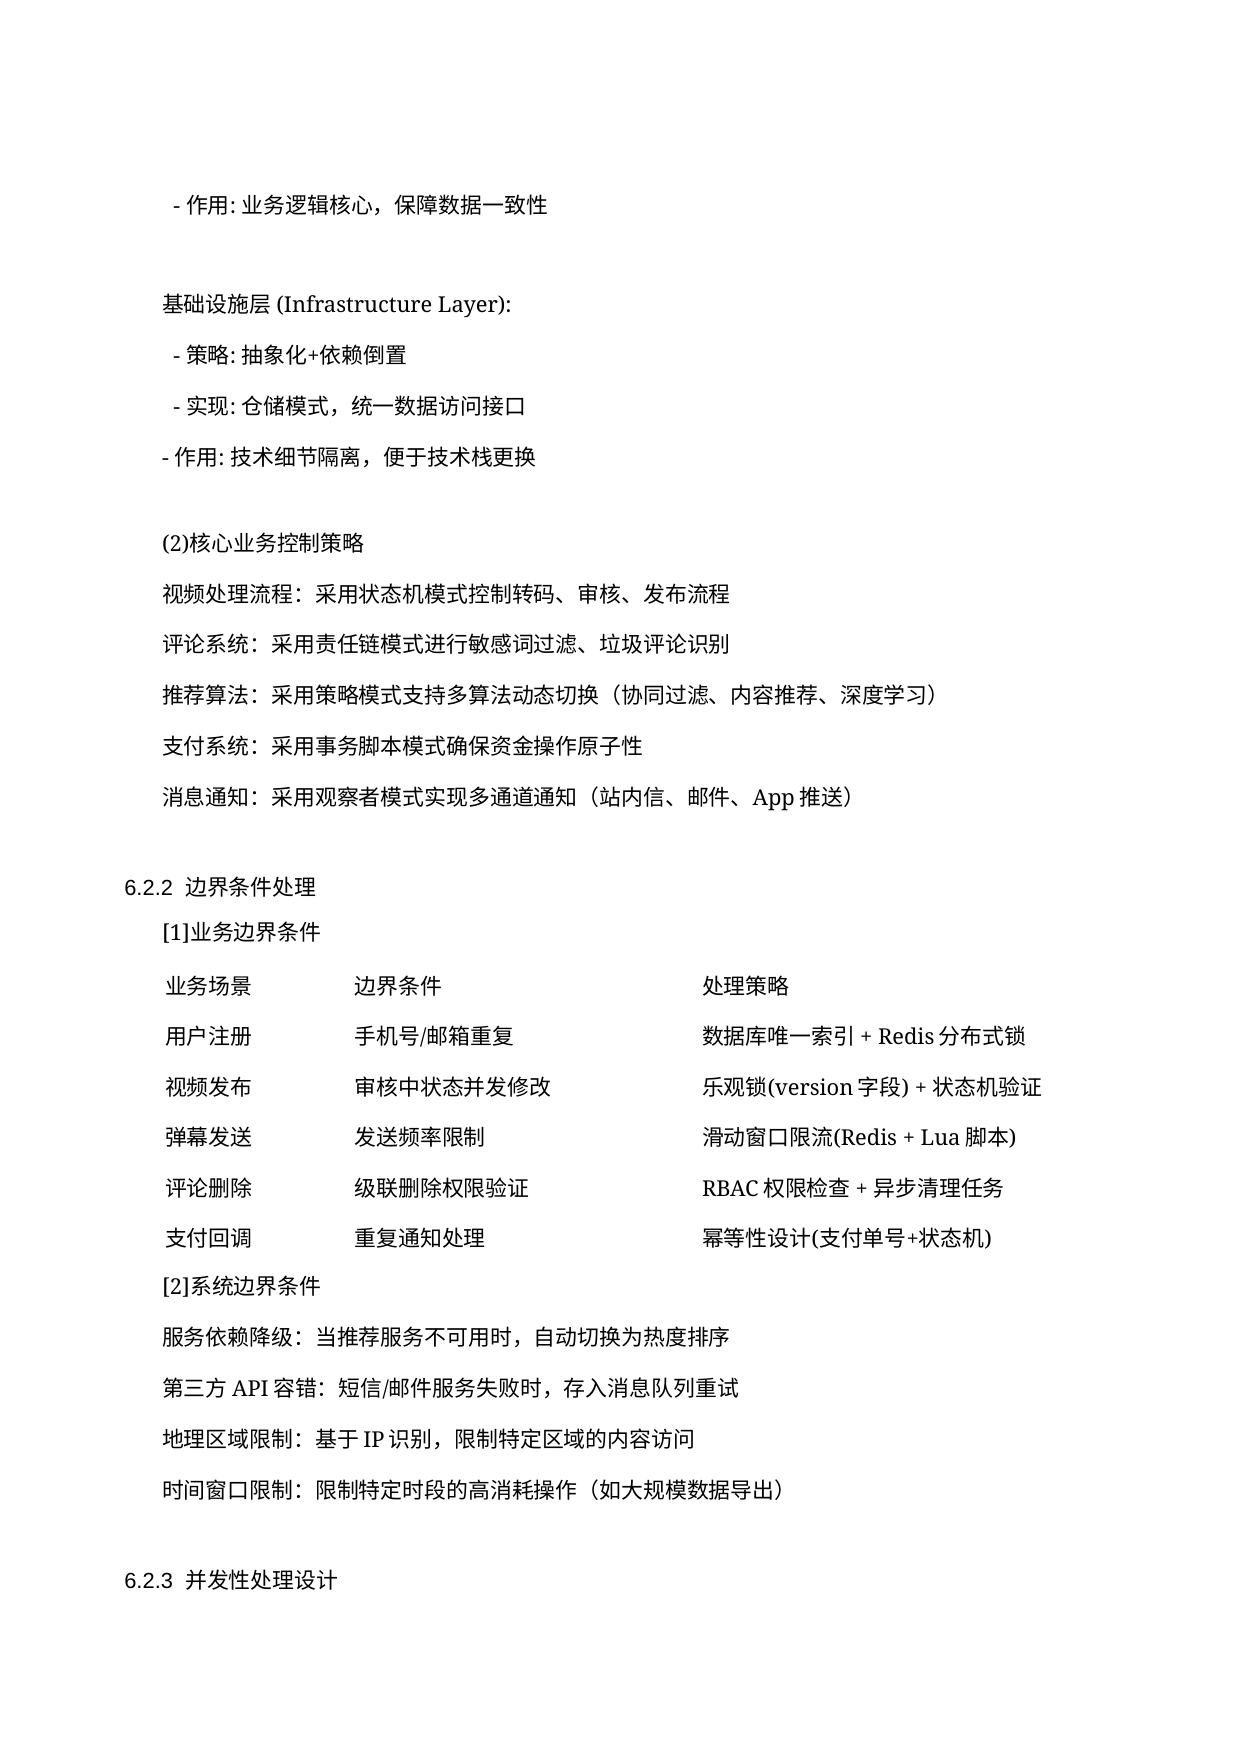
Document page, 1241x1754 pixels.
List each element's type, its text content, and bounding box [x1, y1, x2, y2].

table_cell 滑动窗口限流(Redis + Lua脚本) [655, 1111, 1116, 1161]
text 推荐算法：采用策略模式支持多算法动态切换（协同过滤、内容推荐、深度学习） [118, 678, 1122, 710]
table_cell 视频发布 [118, 1060, 308, 1111]
text 时间窗口限制：限制特定时段的高消耗操作（如大规模数据导出） [118, 1473, 1122, 1504]
table_cell 幂等性设计(支付单号+状态机) [655, 1212, 1116, 1262]
text (2)核心业务控制策略 [118, 526, 1122, 557]
subtitle 并发性处理设计 [118, 1563, 1122, 1594]
text 服务依赖降级：当推荐服务不可用时，自动切换为热度排序 [118, 1320, 1122, 1351]
text [2]系统边界条件 [118, 1269, 1122, 1301]
table_cell 评论删除 [118, 1161, 308, 1212]
table_cell 发送频率限制 [308, 1111, 655, 1161]
text 视频处理流程：采用状态机模式控制转码、审核、发布流程 [118, 577, 1122, 608]
text 地理区域限制：基于IP识别，限制特定区域的内容访问 [118, 1422, 1122, 1453]
subtitle 边界条件处理 [118, 870, 1122, 902]
text - 实现: 仓储模式，统一数据访问接口 [118, 389, 1122, 421]
table_cell 弹幕发送 [118, 1111, 308, 1161]
table_cell 级联删除权限验证 [308, 1161, 655, 1212]
table_cell 手机号/邮箱重复 [308, 1010, 655, 1060]
table_header 处理策略 [655, 959, 1116, 1010]
table_cell RBAC权限检查 + 异步清理任务 [655, 1161, 1116, 1212]
table_cell 重复通知处理 [308, 1212, 655, 1262]
text 消息通知：采用观察者模式实现多通道通知（站内信、邮件、App推送） [118, 780, 1122, 812]
table_cell 审核中状态并发修改 [308, 1060, 655, 1111]
text 支付系统：采用事务脚本模式确保资金操作原子性 [118, 729, 1122, 761]
table_cell 乐观锁(version字段) + 状态机验证 [655, 1060, 1116, 1111]
table_header 业务场景 [118, 959, 308, 1010]
text 第三方API容错：短信/邮件服务失败时，存入消息队列重试 [118, 1371, 1122, 1402]
table_cell 数据库唯一索引 + Redis分布式锁 [655, 1010, 1116, 1060]
text - 作用: 技术细节隔离，便于技术栈更换 [118, 440, 1122, 472]
text 基础设施层 (Infrastructure Layer): [118, 287, 1122, 319]
text - 策略: 抽象化+依赖倒置 [118, 338, 1122, 370]
text [1]业务边界条件 [118, 915, 1122, 946]
text 评论系统：采用责任链模式进行敏感词过滤、垃圾评论识别 [118, 627, 1122, 659]
table_header 边界条件 [308, 959, 655, 1010]
table_cell 支付回调 [118, 1212, 308, 1262]
text - 作用: 业务逻辑核心，保障数据一致性 [118, 188, 1122, 219]
table_cell 用户注册 [118, 1010, 308, 1060]
